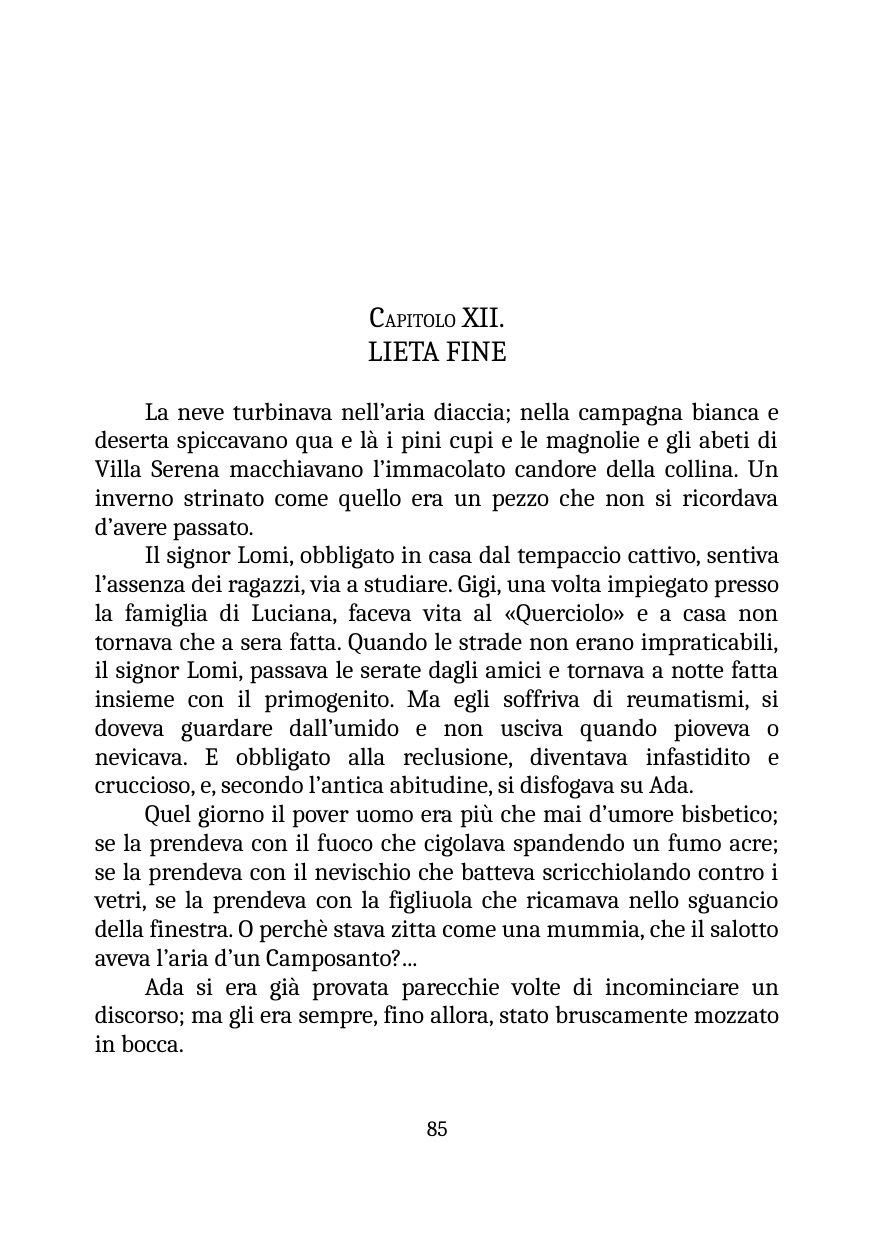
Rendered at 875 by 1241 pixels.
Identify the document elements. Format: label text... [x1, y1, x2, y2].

text Quel giorno il pover uomo era più che mai d’umore bisbetico; se la prendeva con il fuoco che cigolava spandendo un fumo acre; se la prendeva con il nevischio che batteva scricchiolando contro i vetri, se la prendeva con la figliuola che ricamava nello sguancio della finestra. O perchè stava zitta come una mummia, che il salotto aveva l’aria d’un Camposanto?... [94, 800, 779, 973]
text Il signor Lomi, obbligato in casa dal tempaccio cattivo, sentiva l’assenza dei ragazzi, via a studiare. Gigi, una volta impiegato presso la famiglia di Luciana, faceva vita al «Querciolo» e a casa non tornava che a sera fatta. Quando le strade non erano impraticabili, il signor Lomi, passava le serate dagli amici e tornava a notte fatta insieme con il primogenito. Ma egli soffriva di reumatismi, si doveva guardare dall’umido e non usciva quando pioveva o nevicava. E obbligato alla reclusione, diventava infastidito e cruccioso, e, secondo l’antica abitudine, si disfogava su Ada. [94, 541, 779, 800]
text Ada si era già provata parecchie volte di incominciare un discorso; ma gli era sempre, fino allora, stato bruscamente mozzato in bocca. [94, 973, 779, 1059]
subtitle Capitolo XII. LIETA FINE [94, 301, 779, 368]
text La neve turbinava nell’aria diaccia; nella campagna bianca e deserta spiccavano qua e là i pini cupi e le magnolie e gli abeti di Villa Serena macchiavano l’immacolato candore della collina. Un inverno strinato come quello era un pezzo che non si ricordava d’avere passato. [94, 398, 779, 541]
